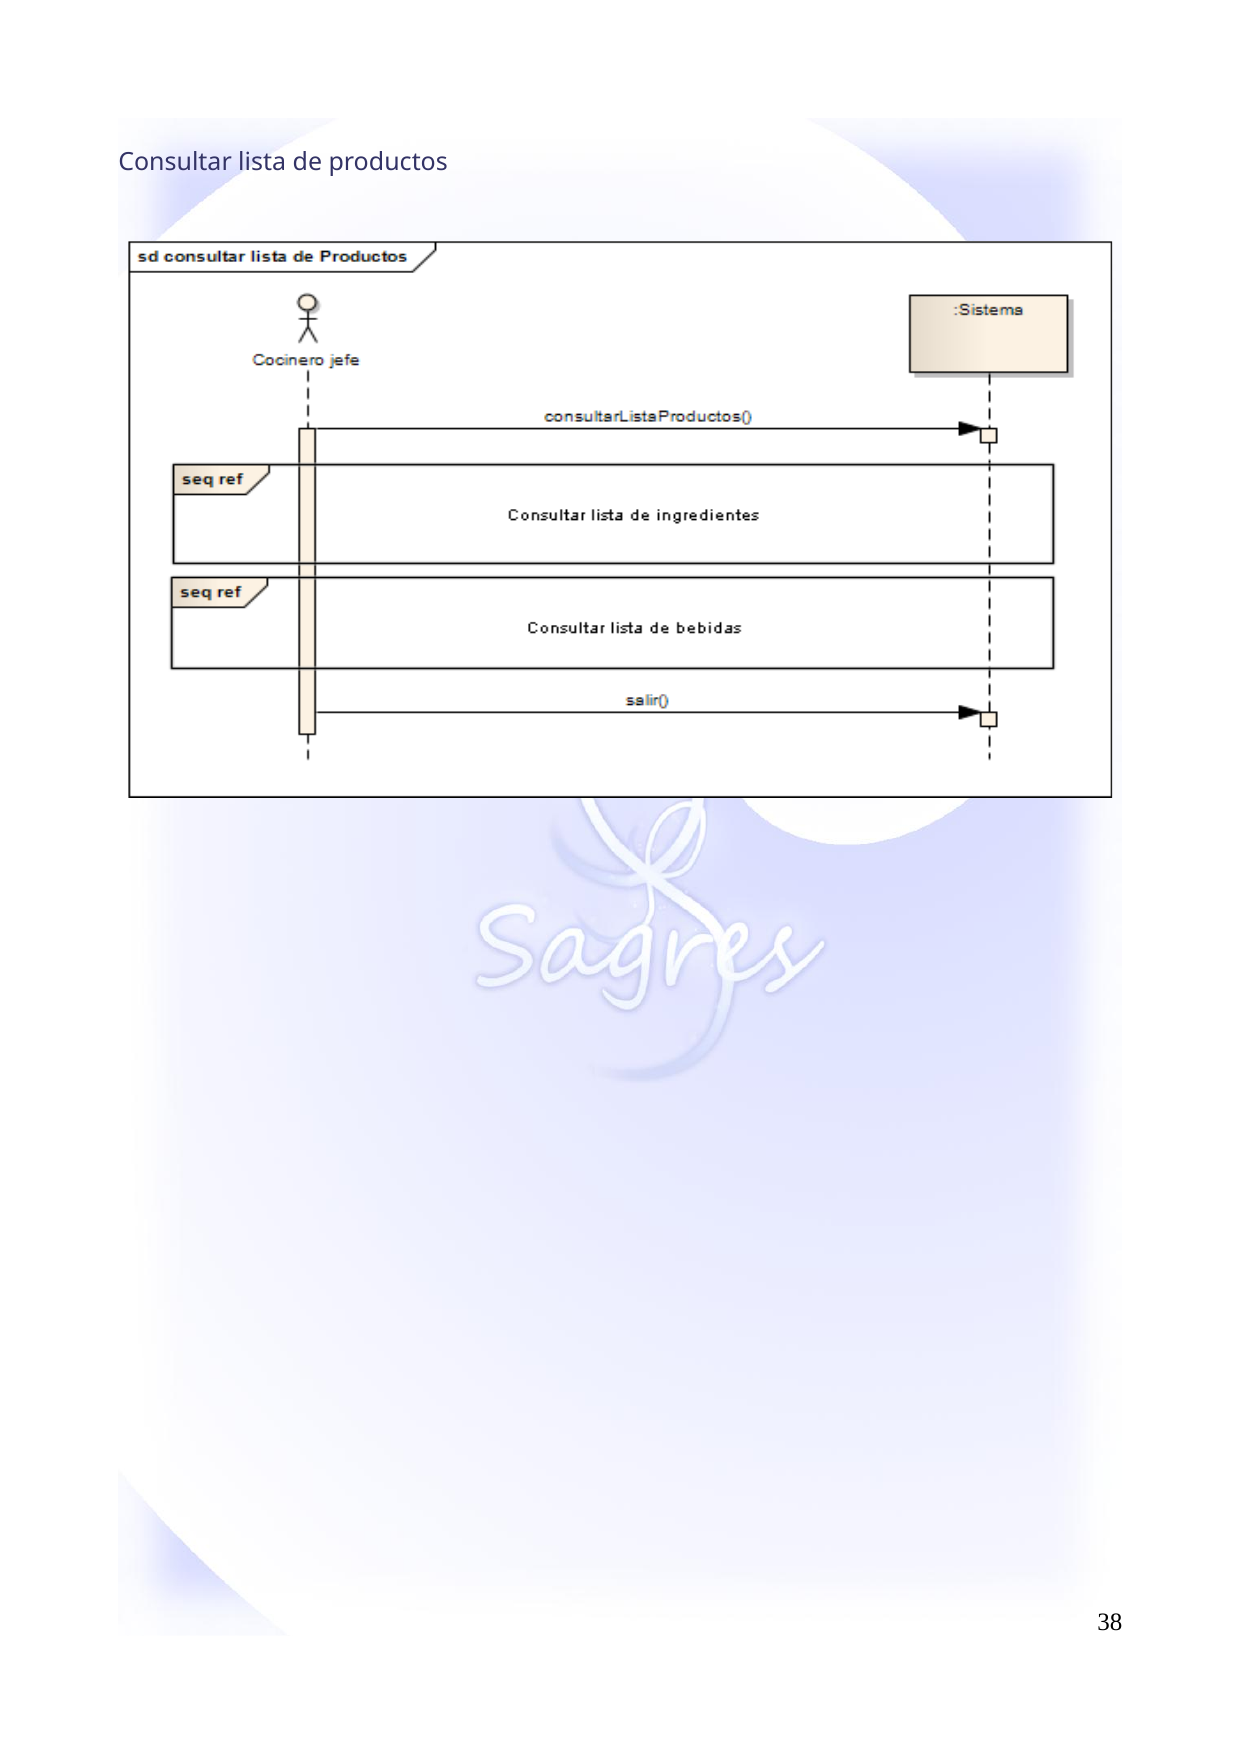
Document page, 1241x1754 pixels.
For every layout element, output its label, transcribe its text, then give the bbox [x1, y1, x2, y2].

picture [118, 118, 1122, 143]
subtitle Consultar lista de productos [118, 143, 1122, 177]
picture [118, 177, 1122, 1636]
